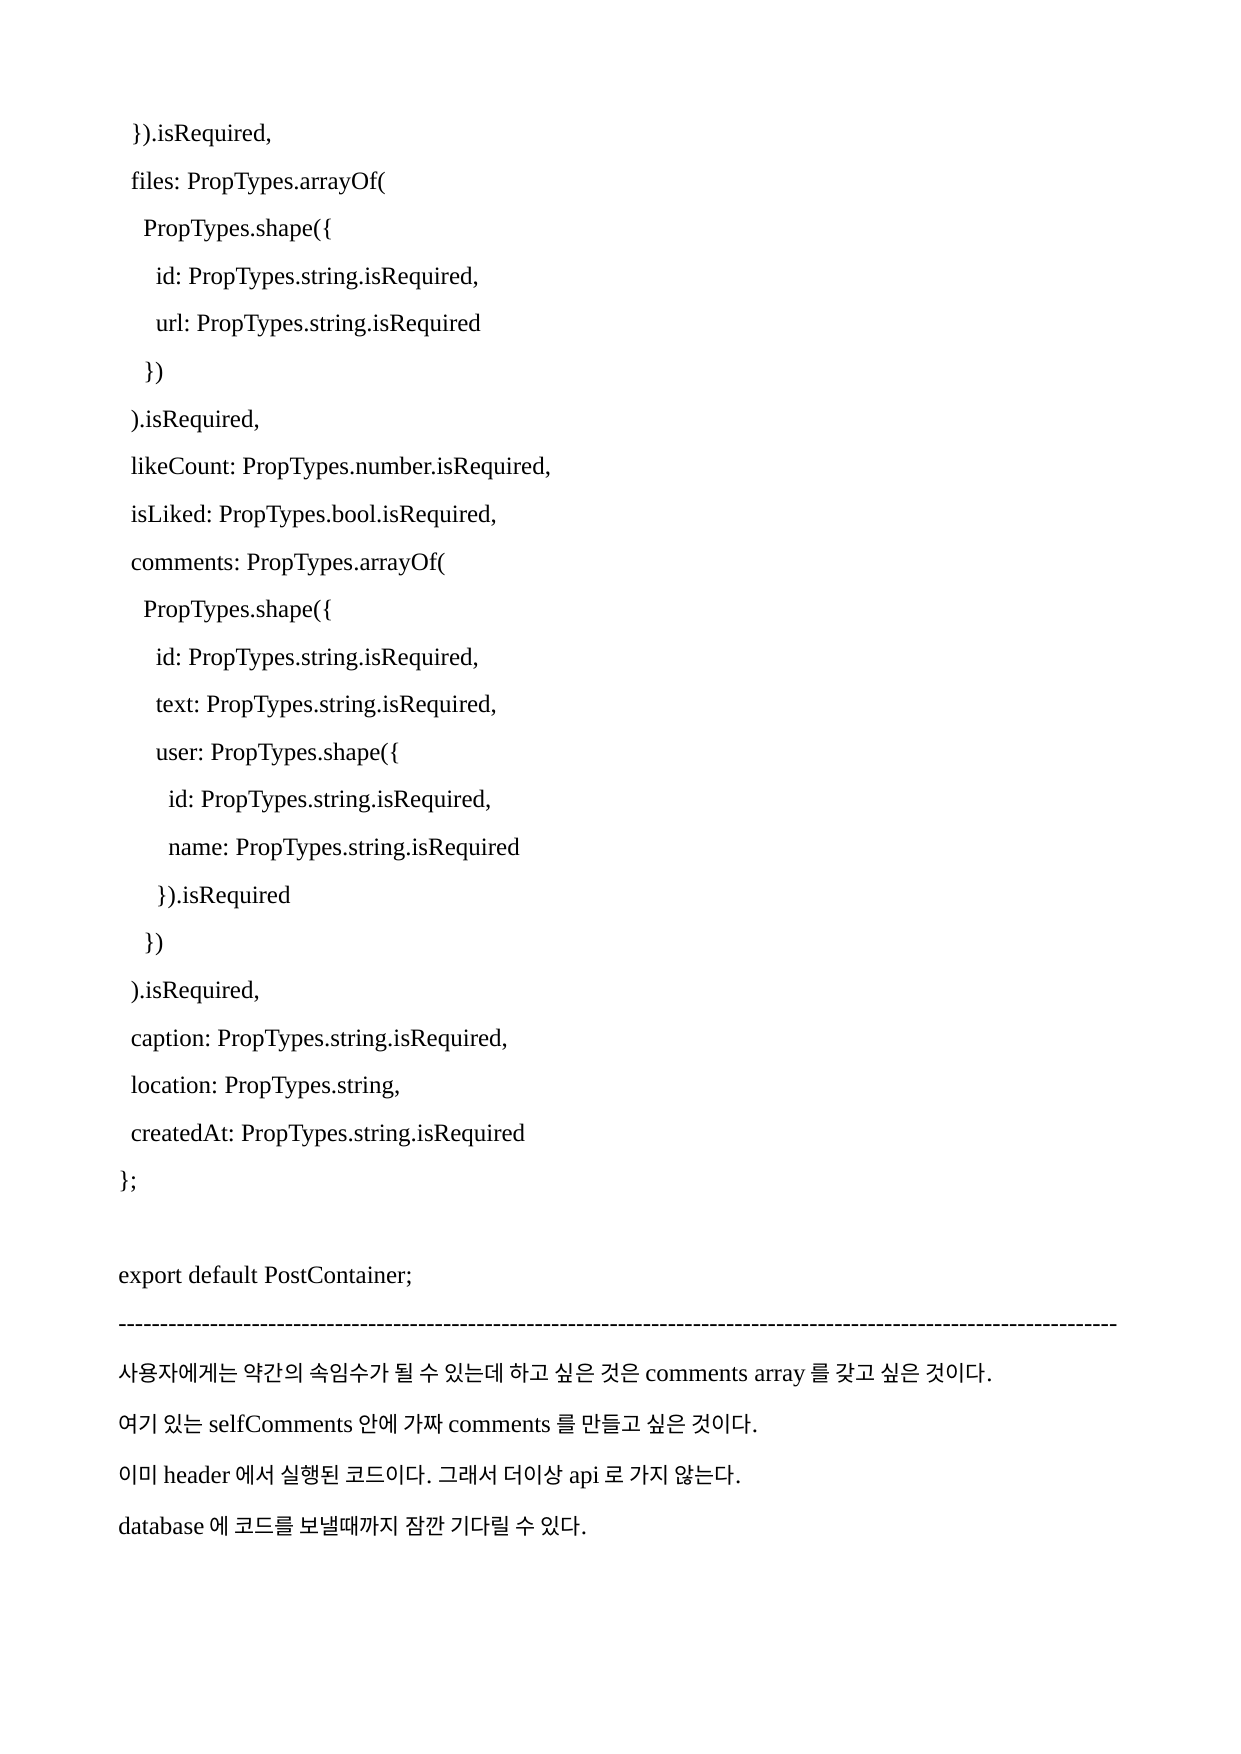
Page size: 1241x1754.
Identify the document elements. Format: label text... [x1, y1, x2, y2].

text PropTypes.shape({ [118, 213, 1122, 242]
text ).isRequired, [118, 404, 1122, 432]
text id: PropTypes.string.isRequired, [118, 261, 1122, 290]
text id: PropTypes.string.isRequired, [118, 642, 1122, 671]
text location: PropTypes.string, [118, 1070, 1122, 1099]
text 사용자에게는 약간의 속임수가 될 수 있는데 하고 싶은 것은 comments array를 갖고 싶은 것이다. [118, 1356, 1122, 1387]
text 여기 있는 selfComments안에 가짜 comments를 만들고 싶은 것이다. [118, 1407, 1122, 1438]
text caption: PropTypes.string.isRequired, [118, 1023, 1122, 1051]
text name: PropTypes.string.isRequired [118, 832, 1122, 861]
text url: PropTypes.string.isRequired [118, 308, 1122, 337]
text database에 코드를 보낼때까지 잠깐 기다릴 수 있다. [118, 1509, 1122, 1540]
text user: PropTypes.shape({ [118, 737, 1122, 766]
text isLiked: PropTypes.bool.isRequired, [118, 499, 1122, 528]
text }) [118, 927, 1122, 956]
text likeCount: PropTypes.number.isRequired, [118, 451, 1122, 480]
text ------------------------------------------------------------------------------------------------------------------------ [118, 1308, 1122, 1337]
text PropTypes.shape({ [118, 594, 1122, 623]
text }) [118, 356, 1122, 385]
text comments: PropTypes.arrayOf( [118, 547, 1122, 575]
text files: PropTypes.arrayOf( [118, 166, 1122, 194]
text createdAt: PropTypes.string.isRequired [118, 1118, 1122, 1147]
text text: PropTypes.string.isRequired, [118, 689, 1122, 718]
text }).isRequired, [118, 118, 1122, 147]
text }; [118, 1165, 1122, 1194]
text 이미 header에서 실행된 코드이다. 그래서 더이상 api로 가지 않는다. [118, 1458, 1122, 1489]
text ).isRequired, [118, 975, 1122, 1004]
text }).isRequired [118, 880, 1122, 908]
text export default PostContainer; [118, 1261, 1122, 1289]
text id: PropTypes.string.isRequired, [118, 784, 1122, 813]
